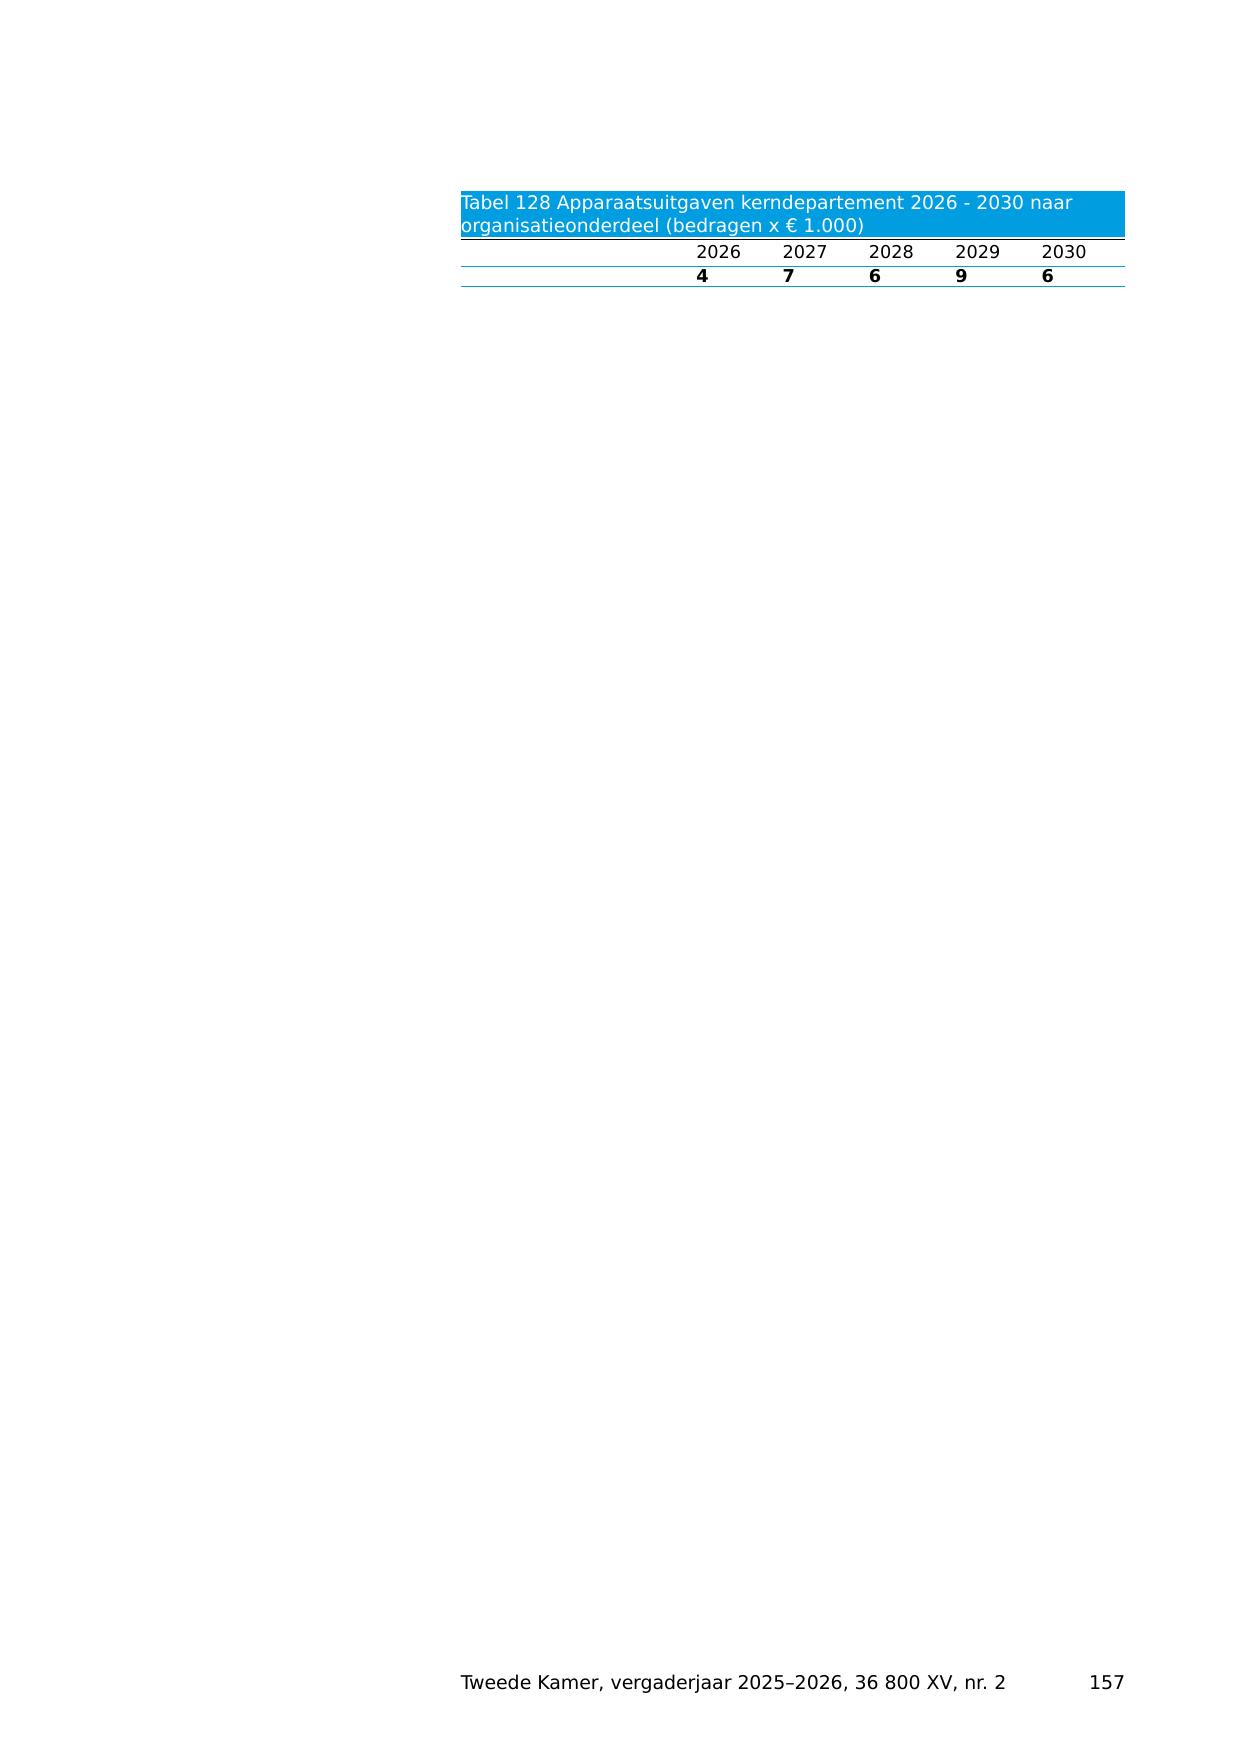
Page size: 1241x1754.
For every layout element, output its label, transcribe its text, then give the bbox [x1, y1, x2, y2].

table_cell 2027 [780, 240, 866, 266]
table_cell 2028 [866, 240, 952, 266]
table_cell 2030 [1039, 240, 1125, 266]
table_cell 9 [952, 267, 1038, 286]
table_cell 6 [1039, 267, 1125, 286]
table_cell [461, 267, 693, 286]
table_cell 4 [693, 267, 779, 286]
table_cell 2029 [952, 240, 1038, 266]
table_cell 2026 [693, 240, 779, 266]
table_cell [461, 240, 693, 266]
table_cell 7 [780, 267, 866, 286]
table_cell 6 [866, 267, 952, 286]
